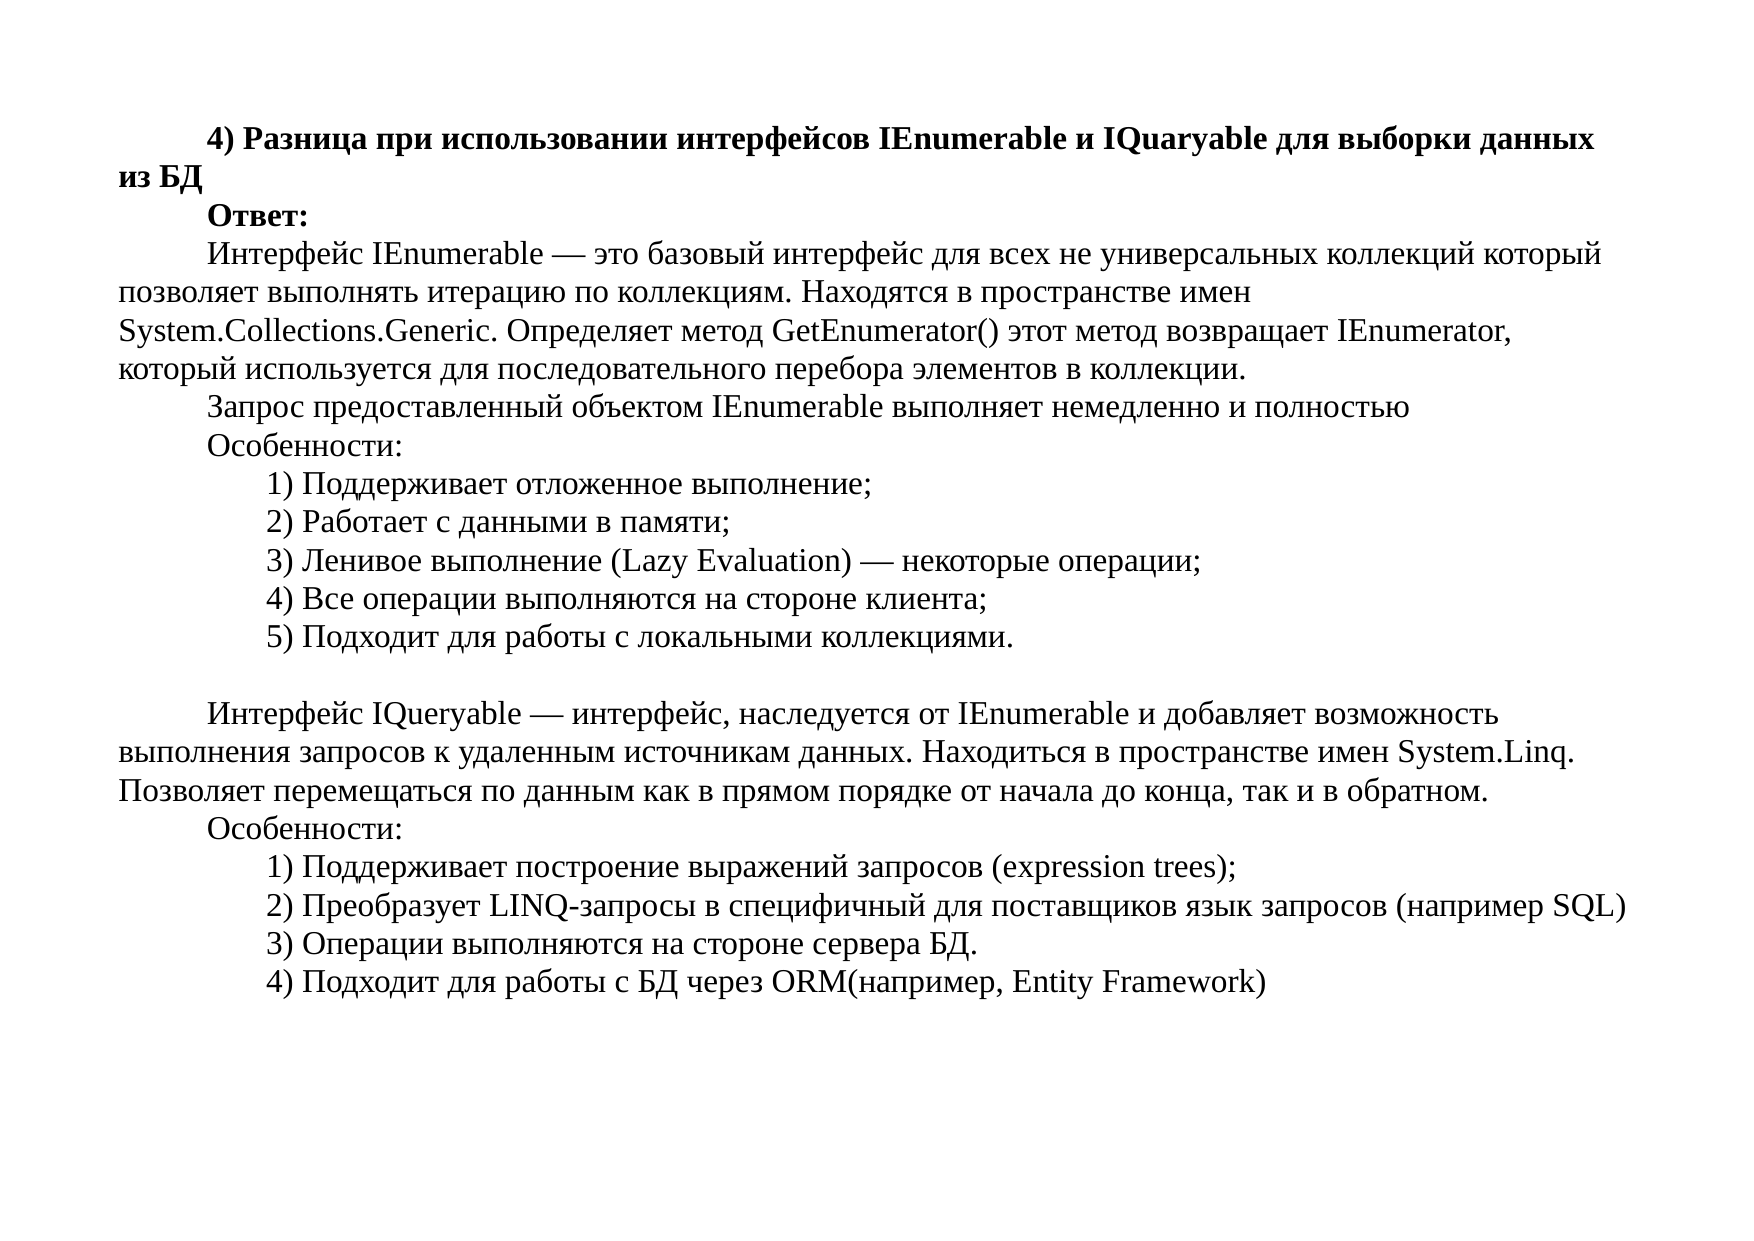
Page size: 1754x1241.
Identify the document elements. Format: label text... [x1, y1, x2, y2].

text 1) Поддерживает построение выражений запросов (expression trees); [118, 846, 1636, 885]
text 2) Преобразует LINQ-запросы в специфичный для поставщиков язык запросов (например SQL) [118, 885, 1636, 923]
text 3) Операции выполняются на стороне сервера БД. [118, 923, 1636, 961]
text Интерфейс IQueryable — интерфейс, наследуется от IEnumerable и добавляет возможность выполнения запросов к удаленным источникам данных. Находиться в пространстве имен System.Linq. Позволяет перемещаться по данным как в прямом порядке от начала до конца, так и в обратном. [118, 693, 1636, 808]
text Запрос предоставленный объектом IEnumerable выполняет немедленно и полностью [118, 386, 1636, 425]
text 4) Подходит для работы с БД через ORM(например, Entity Framework) [118, 961, 1636, 1000]
text 1) Поддерживает отложенное выполнение; [118, 463, 1636, 501]
text Особенности: [118, 425, 1636, 463]
text Интерфейс IEnumerable — это базовый интерфейс для всех не универсальных коллекций который позволяет выполнять итерацию по коллекциям. Находятся в пространстве имен System.Collections.Generic. Определяет метод GetEnumerator() этот метод возвращает IEnumerator, который используется для последовательного перебора элементов в коллекции. [118, 233, 1636, 386]
text 3) Ленивое выполнение (Lazy Evaluation) — некоторые операции; [118, 540, 1636, 578]
text 4) Разница при использовании интерфейсов IEnumerable и IQuaryable для выборки данных из БД [118, 118, 1636, 195]
text Особенности: [118, 808, 1636, 846]
text 2) Работает с данными в памяти; [118, 501, 1636, 540]
text Ответ: [118, 195, 1636, 233]
text 5) Подходит для работы с локальными коллекциями. [118, 616, 1636, 655]
text 4) Все операции выполняются на стороне клиента; [118, 578, 1636, 616]
